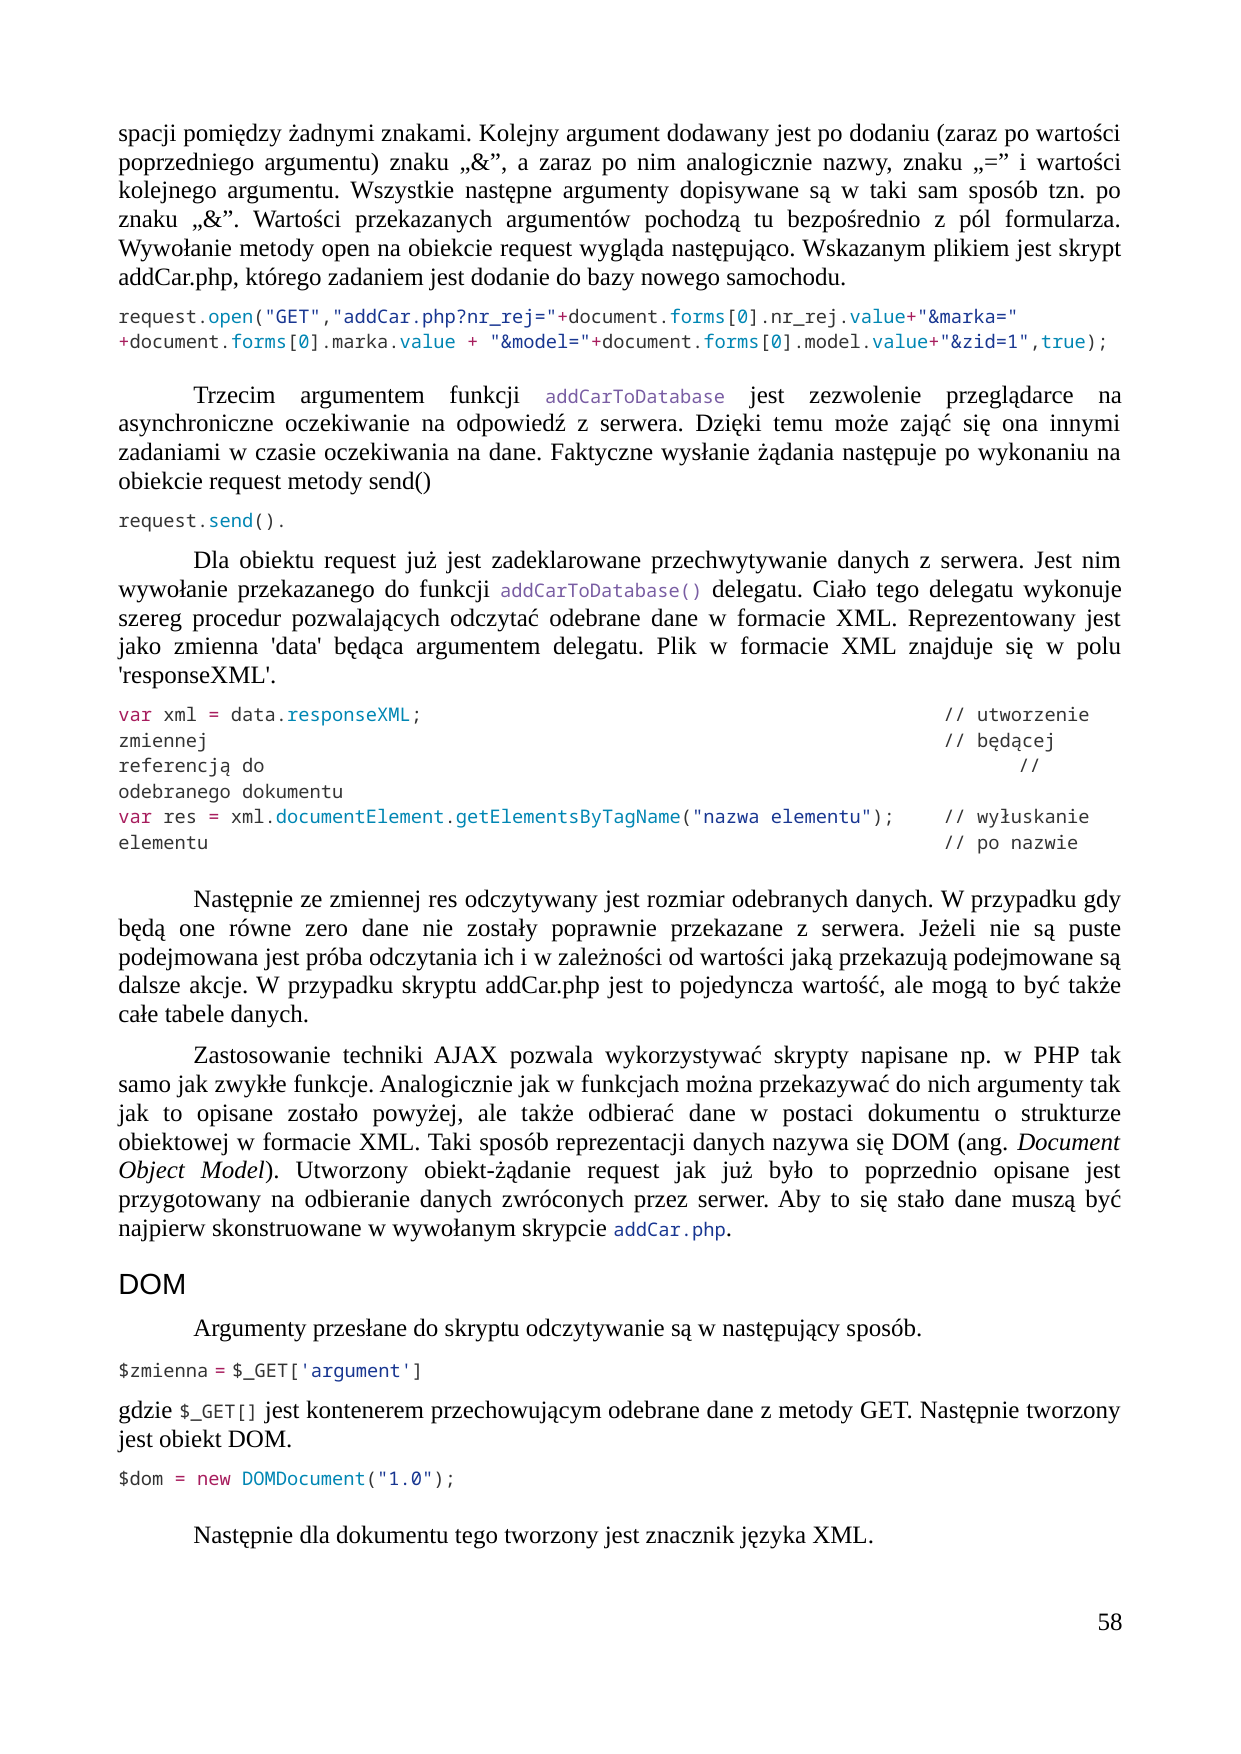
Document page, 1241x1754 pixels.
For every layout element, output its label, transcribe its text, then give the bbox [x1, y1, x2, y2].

text Trzecim argumentem funkcji addCarToDatabase jest zezwolenie przeglądarce na asynchroniczne oczekiwanie na odpowiedź z serwera. Dzięki temu może zająć się ona innymi zadaniami w czasie oczekiwania na dane. Faktyczne wysłanie żądania następuje po wykonaniu na obiekcie request metody send() [118, 380, 1122, 495]
subtitle DOM [118, 1267, 1122, 1300]
text var res = xml.documentElement.getElementsByTagName("nazwa elementu"); // wyłuskanie elementu // po nazwie [118, 803, 1122, 854]
text Następnie dla dokumentu tego tworzony jest znacznik języka XML. [118, 1520, 1122, 1548]
text Zastosowanie techniki AJAX pozwala wykorzystywać skrypty napisane np. w PHP tak samo jak zwykłe funkcje. Analogicznie jak w funkcjach można przekazywać do nich argumenty tak jak to opisane zostało powyżej, ale także odbierać dane w postaci dokumentu o strukturze obiektowej w formacie XML. Taki sposób reprezentacji danych nazywa się DOM (ang. Document Object Model). Utworzony obiekt-żądanie request jak już było to poprzednio opisane jest przygotowany na odbieranie danych zwróconych przez serwer. Aby to się stało dane muszą być najpierw skonstruowane w wywołanym skrypcie addCar.php. [118, 1041, 1122, 1242]
text request.send(). [118, 507, 1122, 533]
text Argumenty przesłane do skryptu odczytywanie są w następujący sposób. [118, 1313, 1122, 1342]
text var xml = data.responseXML; // utworzenie zmiennej // będącej referencją do // odebranego dokumentu [118, 701, 1122, 803]
text gdzie $_GET[] jest kontenerem przechowującym odebrane dane z metody GET. Następnie tworzony jest obiekt DOM. [118, 1395, 1122, 1453]
text Dla obiektu request już jest zadeklarowane przechwytywanie danych z serwera. Jest nim wywołanie przekazanego do funkcji addCarToDatabase() delegatu. Ciało tego delegatu wykonuje szereg procedur pozwalających odczytać odebrane dane w formacie XML. Reprezentowany jest jako zmienna 'data' będąca argumentem delegatu. Plik w formacie XML znajduje się w polu 'responseXML'. [118, 545, 1122, 689]
subtitle Następnie ze zmiennej res odczytywany jest rozmiar odebranych danych. W przypadku gdy będą one równe zero dane nie zostały poprawnie przekazane z serwera. Jeżeli nie są puste podejmowana jest próba odczytania ich i w zależności od wartości jaką przekazują podejmowane są dalsze akcje. W przypadku skryptu addCar.php jest to pojedyncza wartość, ale mogą to być także całe tabele danych. [118, 879, 1122, 1028]
text $dom = new DOMDocument("1.0"); [118, 1465, 1122, 1491]
text spacji pomiędzy żadnymi znakami. Kolejny argument dodawany jest po dodaniu (zaraz po wartości poprzedniego argumentu) znaku „&”, a zaraz po nim analogicznie nazwy, znaku „=” i wartości kolejnego argumentu. Wszystkie następne argumenty dopisywane są w taki sam sposób tzn. po znaku „&”. Wartości przekazanych argumentów pochodzą tu bezpośrednio z pól formularza. Wywołanie metody open na obiekcie request wygląda następująco. Wskazanym plikiem jest skrypt addCar.php, którego zadaniem jest dodanie do bazy nowego samochodu. [118, 118, 1122, 291]
text request.open("GET","addCar.php?nr_rej="+document.forms[0].nr_rej.value+"&marka=" +document.forms[0].marka.value + "&model="+document.forms[0].model.value+"&zid=1",true); [118, 303, 1122, 354]
text $zmienna = $_GET['argument'] [118, 1354, 1122, 1383]
